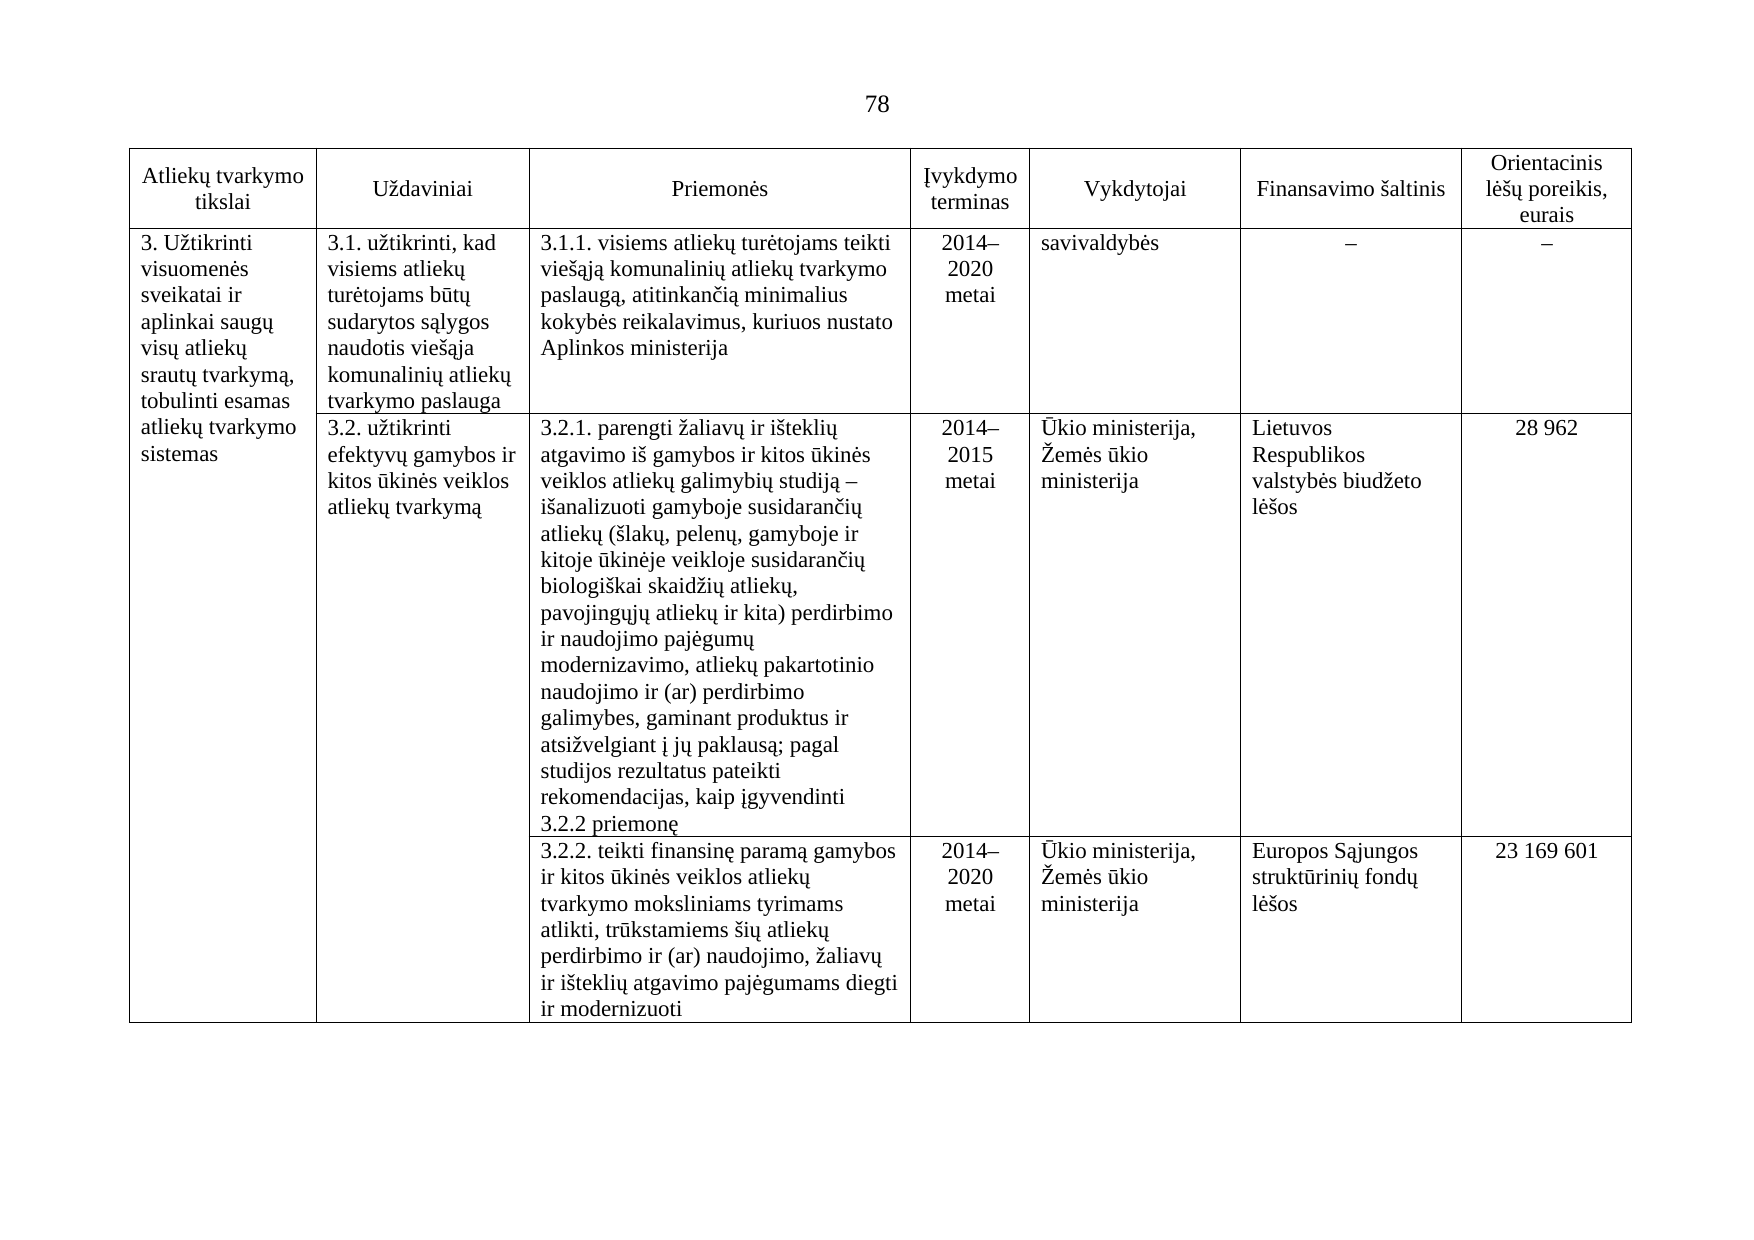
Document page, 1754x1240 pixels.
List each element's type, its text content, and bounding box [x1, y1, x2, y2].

table_cell Europos Sąjungos struktūrinių fondų lėšos [1241, 837, 1461, 1022]
table_cell 23 169 601 [1462, 837, 1631, 1022]
table_header Uždaviniai [317, 149, 529, 228]
table_header Atliekų tvarkymo tikslai [130, 149, 316, 228]
table_cell 3.2. užtikrinti efektyvų gamybos ir kitos ūkinės veiklos atliekų tvarkymą [317, 414, 529, 1022]
table_header Orientacinis lėšų poreikis, eurais [1462, 149, 1631, 228]
table_cell 28 962 [1462, 414, 1631, 836]
table_cell 3.2.2. teikti finansinę paramą gamybos ir kitos ūkinės veiklos atliekų tvarkymo moksliniams tyrimams atlikti, trūkstamiems šių atliekų perdirbimo ir (ar) naudojimo, žaliavų ir išteklių atgavimo pajėgumams diegti ir modernizuoti [530, 837, 910, 1022]
table_cell 2014–2020 metai [911, 837, 1029, 1022]
table_cell Ūkio ministerija, Žemės ūkio ministerija [1030, 837, 1240, 1022]
table_cell 2014–2020 metai [911, 229, 1029, 413]
table_cell Ūkio ministerija, Žemės ūkio ministerija [1030, 414, 1240, 836]
table_cell savivaldybės [1030, 229, 1240, 413]
table_header Įvykdymo terminas [911, 149, 1029, 228]
table_cell 3.1. užtikrinti, kad visiems atliekų turėtojams būtų sudarytos sąlygos naudotis viešąja komunalinių atliekų tvarkymo paslauga [317, 229, 529, 413]
table_cell – [1462, 229, 1631, 413]
table_header Vykdytojai [1030, 149, 1240, 228]
table_cell 3.2.1. parengti žaliavų ir išteklių atgavimo iš gamybos ir kitos ūkinės veiklos atliekų galimybių studiją – išanalizuoti gamyboje susidarančių atliekų (šlakų, pelenų, gamyboje ir kitoje ūkinėje veikloje susidarančių biologiškai skaidžių atliekų, pavojingųjų atliekų ir kita) perdirbimo ir naudojimo pajėgumų modernizavimo, atliekų pakartotinio naudojimo ir (ar) perdirbimo galimybes, gaminant produktus ir atsižvelgiant į jų paklausą; pagal studijos rezultatus pateikti rekomendacijas, kaip įgyvendinti 3.2.2 priemonę [530, 414, 910, 836]
table_cell 3. Užtikrinti visuomenės sveikatai ir aplinkai saugų visų atliekų srautų tvarkymą, tobulinti esamas atliekų tvarkymo sistemas [130, 229, 316, 1022]
table_cell 3.1.1. visiems atliekų turėtojams teikti viešąją komunalinių atliekų tvarkymo paslaugą, atitinkančią minimalius kokybės reikalavimus, kuriuos nustato Aplinkos ministerija [530, 229, 910, 413]
table_header Priemonės [530, 149, 910, 228]
table_cell Lietuvos Respublikos valstybės biudžeto lėšos [1241, 414, 1461, 836]
table_cell – [1241, 229, 1461, 413]
table_header Finansavimo šaltinis [1241, 149, 1461, 228]
table_cell 2014–2015 metai [911, 414, 1029, 836]
